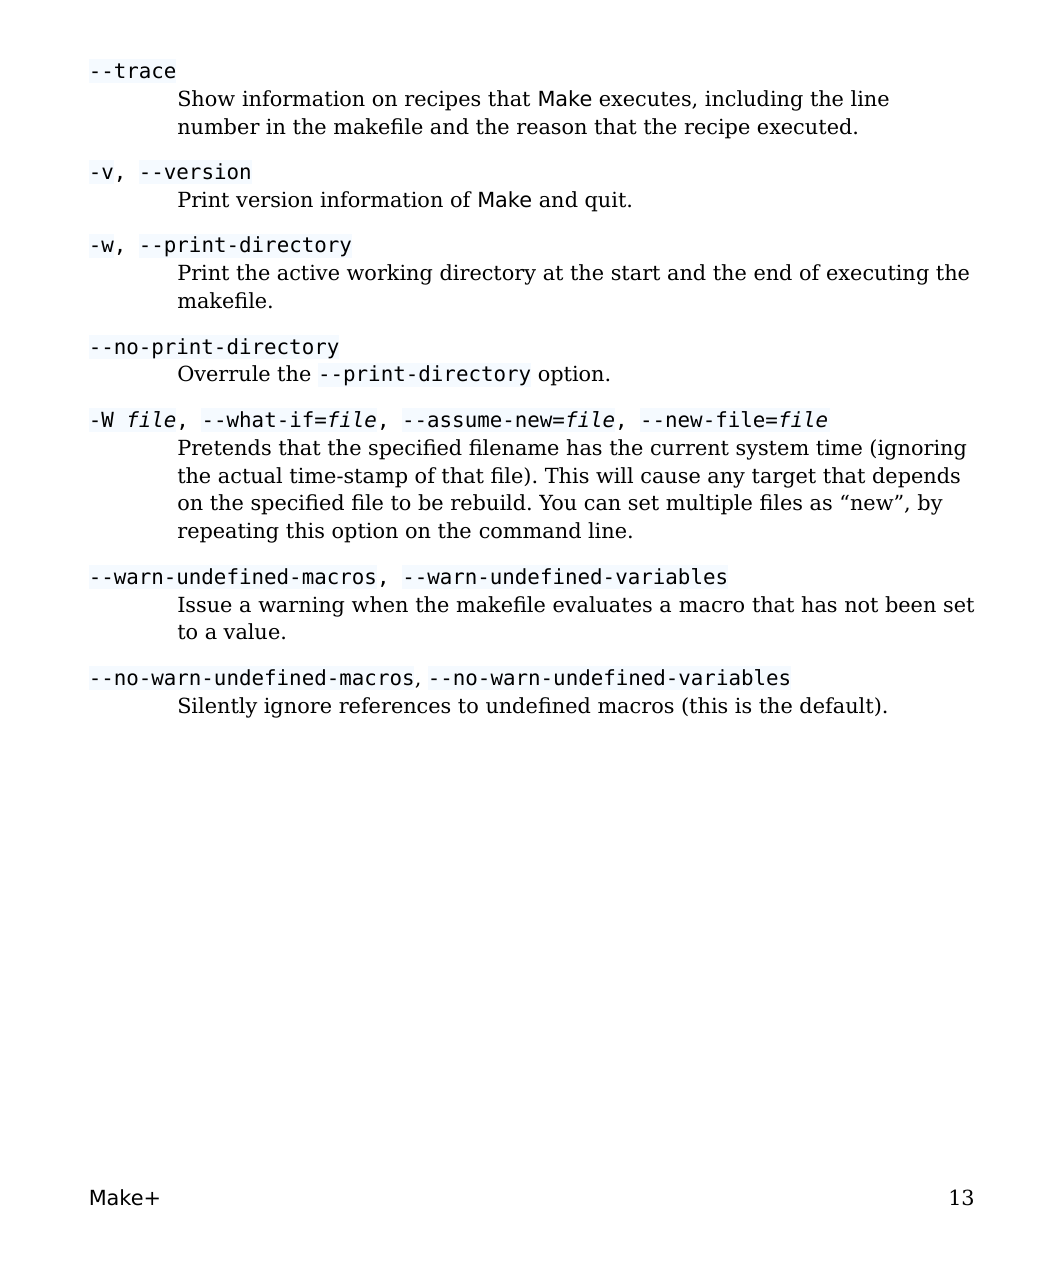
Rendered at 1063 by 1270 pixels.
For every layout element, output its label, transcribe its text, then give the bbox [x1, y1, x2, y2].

text --no-warn-undefined-macros, --no-warn-undefined-variables Silently ignore references to undefined macros (this is the default). [88, 666, 974, 718]
text --no-print-directory Overrule the --print-directory option. [88, 335, 974, 387]
text -w, --print-directory Print the active working directory at the start and the end of executing the makefile. [88, 233, 974, 313]
text -v, --version Print version information of Make and quit. [88, 160, 974, 212]
text --trace Show information on recipes that Make executes, including the line number in the makefile and the reason that the recipe executed. [88, 59, 974, 139]
text --warn-undefined-macros, --warn-undefined-variables Issue a warning when the makefile evaluates a macro that has not been set to a value. [88, 565, 974, 645]
text -W file, --what-if=file, --assume-new=file, --new-file=file Pretends that the specified filename has the current system time (ignoring the actual time-stamp of that file). This will cause any target that depends on the specified file to be rebuild. You can set multiple files as “new”, by repeating this option on the command line. [88, 408, 974, 543]
